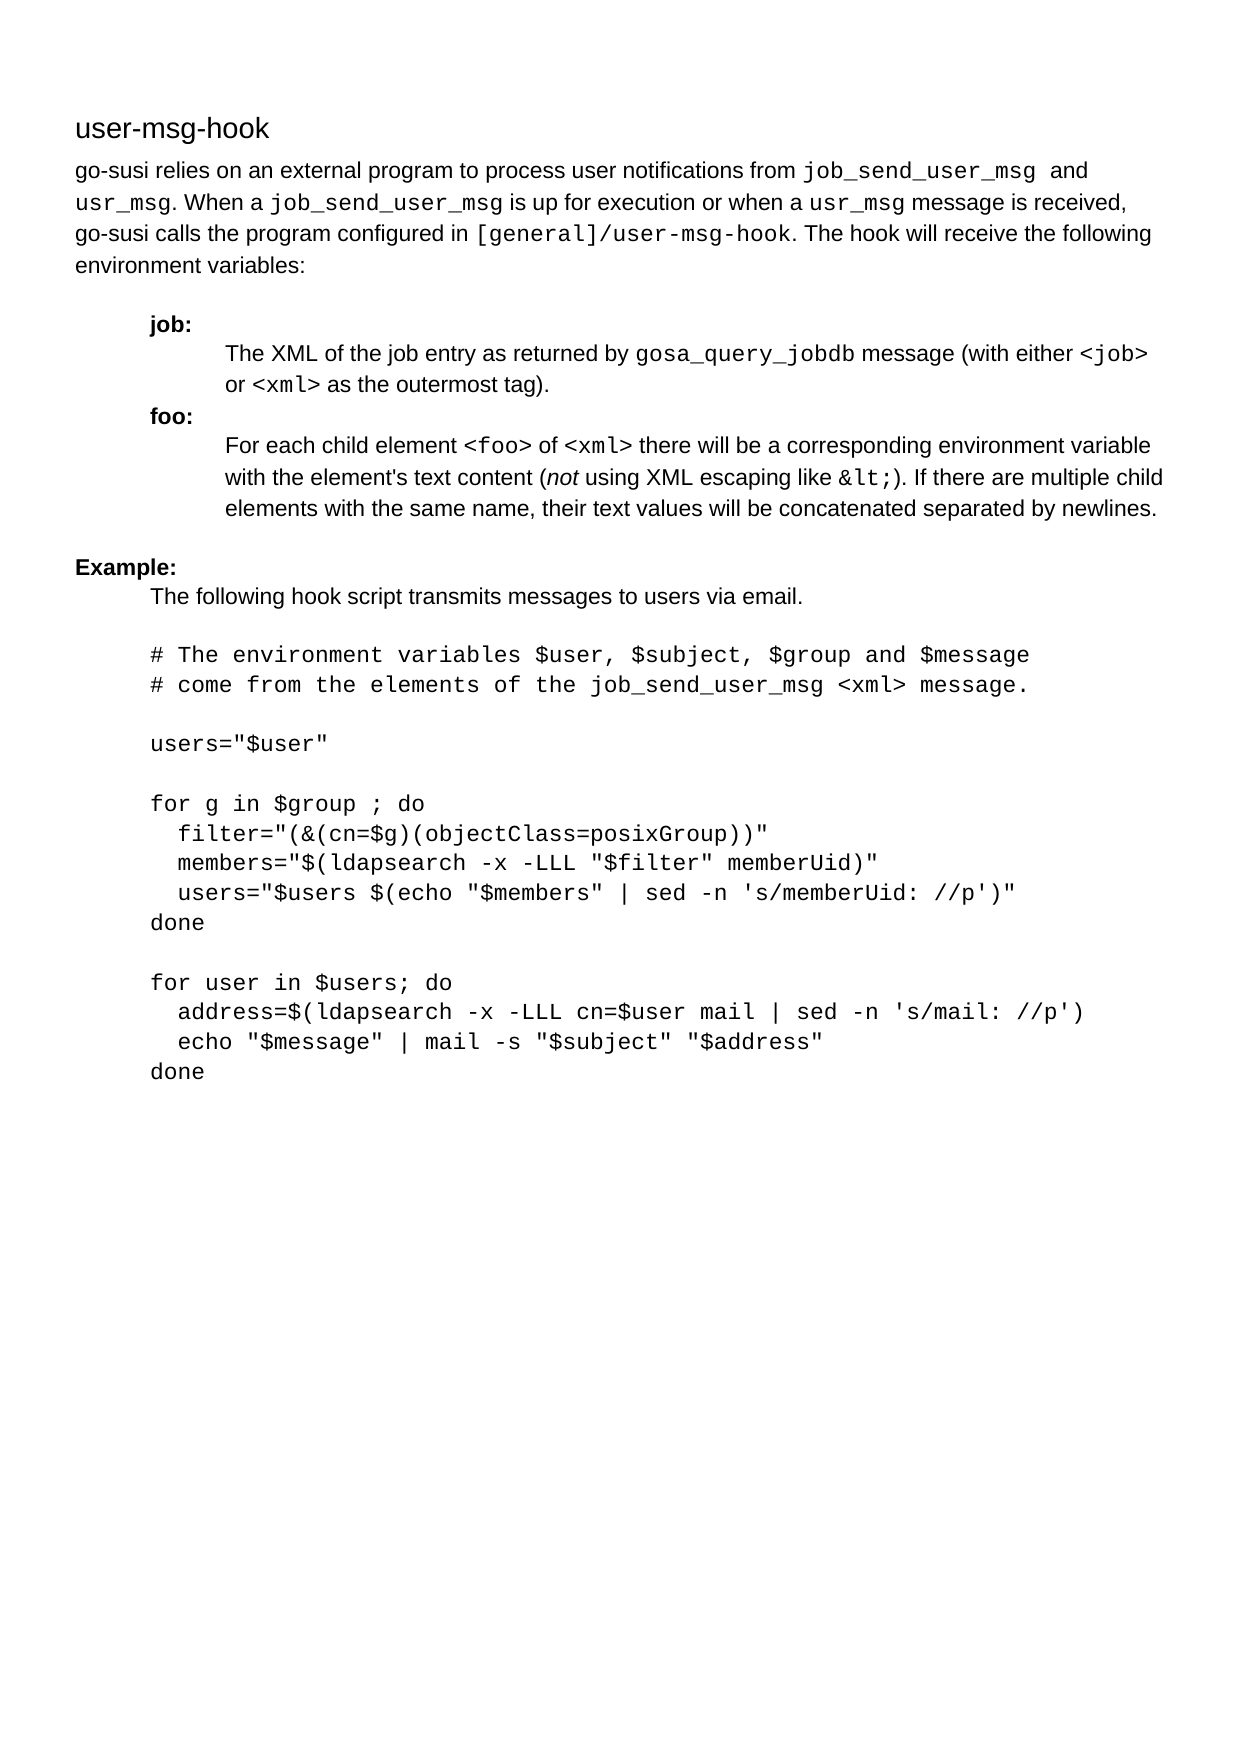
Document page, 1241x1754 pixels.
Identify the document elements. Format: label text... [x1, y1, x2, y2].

text users="$users $(echo "$members" | sed -n 's/memberUid: //p')" [150, 882, 1165, 907]
text Example: [75, 555, 1165, 580]
text foo: [150, 404, 1165, 429]
text The following hook script transmits messages to users via email. [150, 584, 1165, 610]
text job: [150, 311, 1165, 337]
text The XML of the job entry as returned by gosa_query_jobdb message (with either <job> or <xml> as the outermost tag). [225, 341, 1165, 400]
text address=$(ldapsearch -x -LLL cn=$user mail | sed -n 's/mail: //p') [150, 1001, 1165, 1027]
text echo "$message" | mail -s "$subject" "$address" [150, 1031, 1165, 1056]
text members="$(ldapsearch -x -LLL "$filter" memberUid)" [150, 852, 1165, 878]
text done [150, 1060, 1165, 1086]
text for g in $group ; do [150, 792, 1165, 818]
text filter="(&(cn=$g)(objectClass=posixGroup))" [150, 822, 1165, 848]
text # come from the elements of the job_send_user_msg <xml> message. [150, 673, 1165, 699]
text for user in $users; do [150, 971, 1165, 997]
text go-susi relies on an external program to process user notifications from job_send_user_msg and usr_msg. When a job_send_user_msg is up for execution or when a usr_msg message is received, go-susi calls the program configured in [general]/user-msg-hook. The hook will receive the following environment variables: [75, 158, 1165, 278]
text done [150, 911, 1165, 937]
subtitle user-msg-hook [75, 112, 1165, 145]
text users="$user" [150, 733, 1165, 758]
text For each child element <foo> of <xml> there will be a corresponding environment variable with the element's text content (not using XML escaping like &lt;). If there are multiple child elements with the same name, their text values will be concatenated separated by newlines. [225, 433, 1165, 522]
text # The environment variables $user, $subject, $group and $message [150, 643, 1165, 669]
